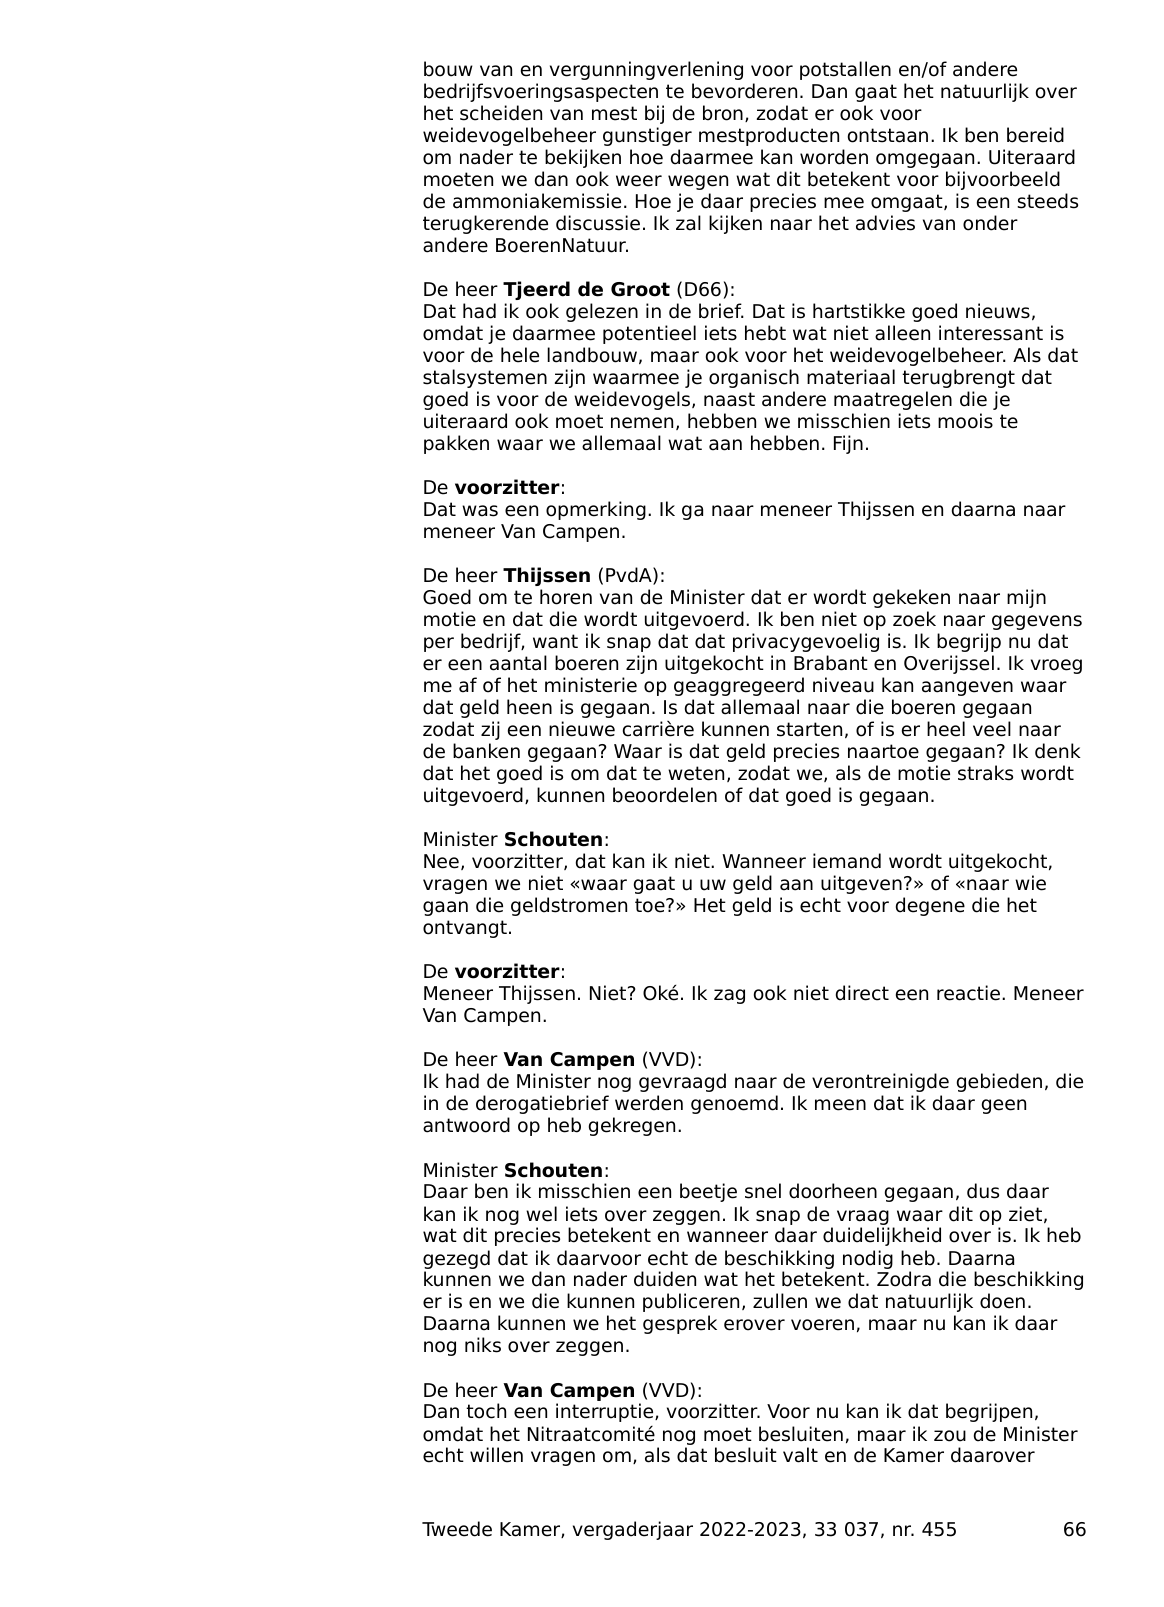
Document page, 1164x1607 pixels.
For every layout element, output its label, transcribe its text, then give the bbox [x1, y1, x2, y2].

text Minister Schouten: [422, 829, 1087, 851]
text bouw van en vergunningverlening voor potstallen en/of andere bedrijfsvoeringsaspecten te bevorderen. Dan gaat het natuurlijk over het scheiden van mest bij de bron, zodat er ook voor weidevogelbeheer gunstiger mestproducten ontstaan. Ik ben bereid om nader te bekijken hoe daarmee kan worden omgegaan. Uiteraard moeten we dan ook weer wegen wat dit betekent voor bijvoorbeeld de ammoniakemissie. Hoe je daar precies mee omgaat, is een steeds terugkerende discussie. Ik zal kijken naar het advies van onder andere BoerenNatuur. [422, 59, 1087, 257]
text De heer Thijssen (PvdA): [422, 565, 1087, 587]
text Meneer Thijssen. Niet? Oké. Ik zag ook niet direct een reactie. Meneer Van Campen. [422, 983, 1087, 1027]
text Nee, voorzitter, dat kan ik niet. Wanneer iemand wordt uitgekocht, vragen we niet «waar gaat u uw geld aan uitgeven?» of «naar wie gaan die geldstromen toe?» Het geld is echt voor degene die het ontvangt. [422, 851, 1087, 939]
text Minister Schouten: [422, 1159, 1087, 1181]
text Dat had ik ook gelezen in de brief. Dat is hartstikke goed nieuws, omdat je daarmee potentieel iets hebt wat niet alleen interessant is voor de hele landbouw, maar ook voor het weidevogelbeheer. Als dat stalsystemen zijn waarmee je organisch materiaal terugbrengt dat goed is voor de weidevogels, naast andere maatregelen die je uiteraard ook moet nemen, hebben we misschien iets moois te pakken waar we allemaal wat aan hebben. Fijn. [422, 301, 1087, 455]
text Goed om te horen van de Minister dat er wordt gekeken naar mijn motie en dat die wordt uitgevoerd. Ik ben niet op zoek naar gegevens per bedrijf, want ik snap dat dat privacygevoelig is. Ik begrijp nu dat er een aantal boeren zijn uitgekocht in Brabant en Overijssel. Ik vroeg me af of het ministerie op geaggregeerd niveau kan aangeven waar dat geld heen is gegaan. Is dat allemaal naar die boeren gegaan zodat zij een nieuwe carrière kunnen starten, of is er heel veel naar de banken gegaan? Waar is dat geld precies naartoe gegaan? Ik denk dat het goed is om dat te weten, zodat we, als de motie straks wordt uitgevoerd, kunnen beoordelen of dat goed is gegaan. [422, 587, 1087, 807]
text De heer Van Campen (VVD): [422, 1049, 1087, 1071]
text Daar ben ik misschien een beetje snel doorheen gegaan, dus daar kan ik nog wel iets over zeggen. Ik snap de vraag waar dit op ziet, wat dit precies betekent en wanneer daar duidelijkheid over is. Ik heb gezegd dat ik daarvoor echt de beschikking nodig heb. Daarna kunnen we dan nader duiden wat het betekent. Zodra die beschikking er is en we die kunnen publiceren, zullen we dat natuurlijk doen. Daarna kunnen we het gesprek erover voeren, maar nu kan ik daar nog niks over zeggen. [422, 1181, 1087, 1357]
text De voorzitter: [422, 961, 1087, 983]
text De voorzitter: [422, 477, 1087, 499]
text Ik had de Minister nog gevraagd naar de verontreinigde gebieden, die in de derogatiebrief werden genoemd. Ik meen dat ik daar geen antwoord op heb gekregen. [422, 1071, 1087, 1137]
text Dat was een opmerking. Ik ga naar meneer Thijssen en daarna naar meneer Van Campen. [422, 499, 1087, 543]
text De heer Van Campen (VVD): [422, 1379, 1087, 1401]
text Dan toch een interruptie, voorzitter. Voor nu kan ik dat begrijpen, omdat het Nitraatcomité nog moet besluiten, maar ik zou de Minister echt willen vragen om, als dat besluit valt en de Kamer daarover [422, 1401, 1087, 1467]
text De heer Tjeerd de Groot (D66): [422, 279, 1087, 301]
